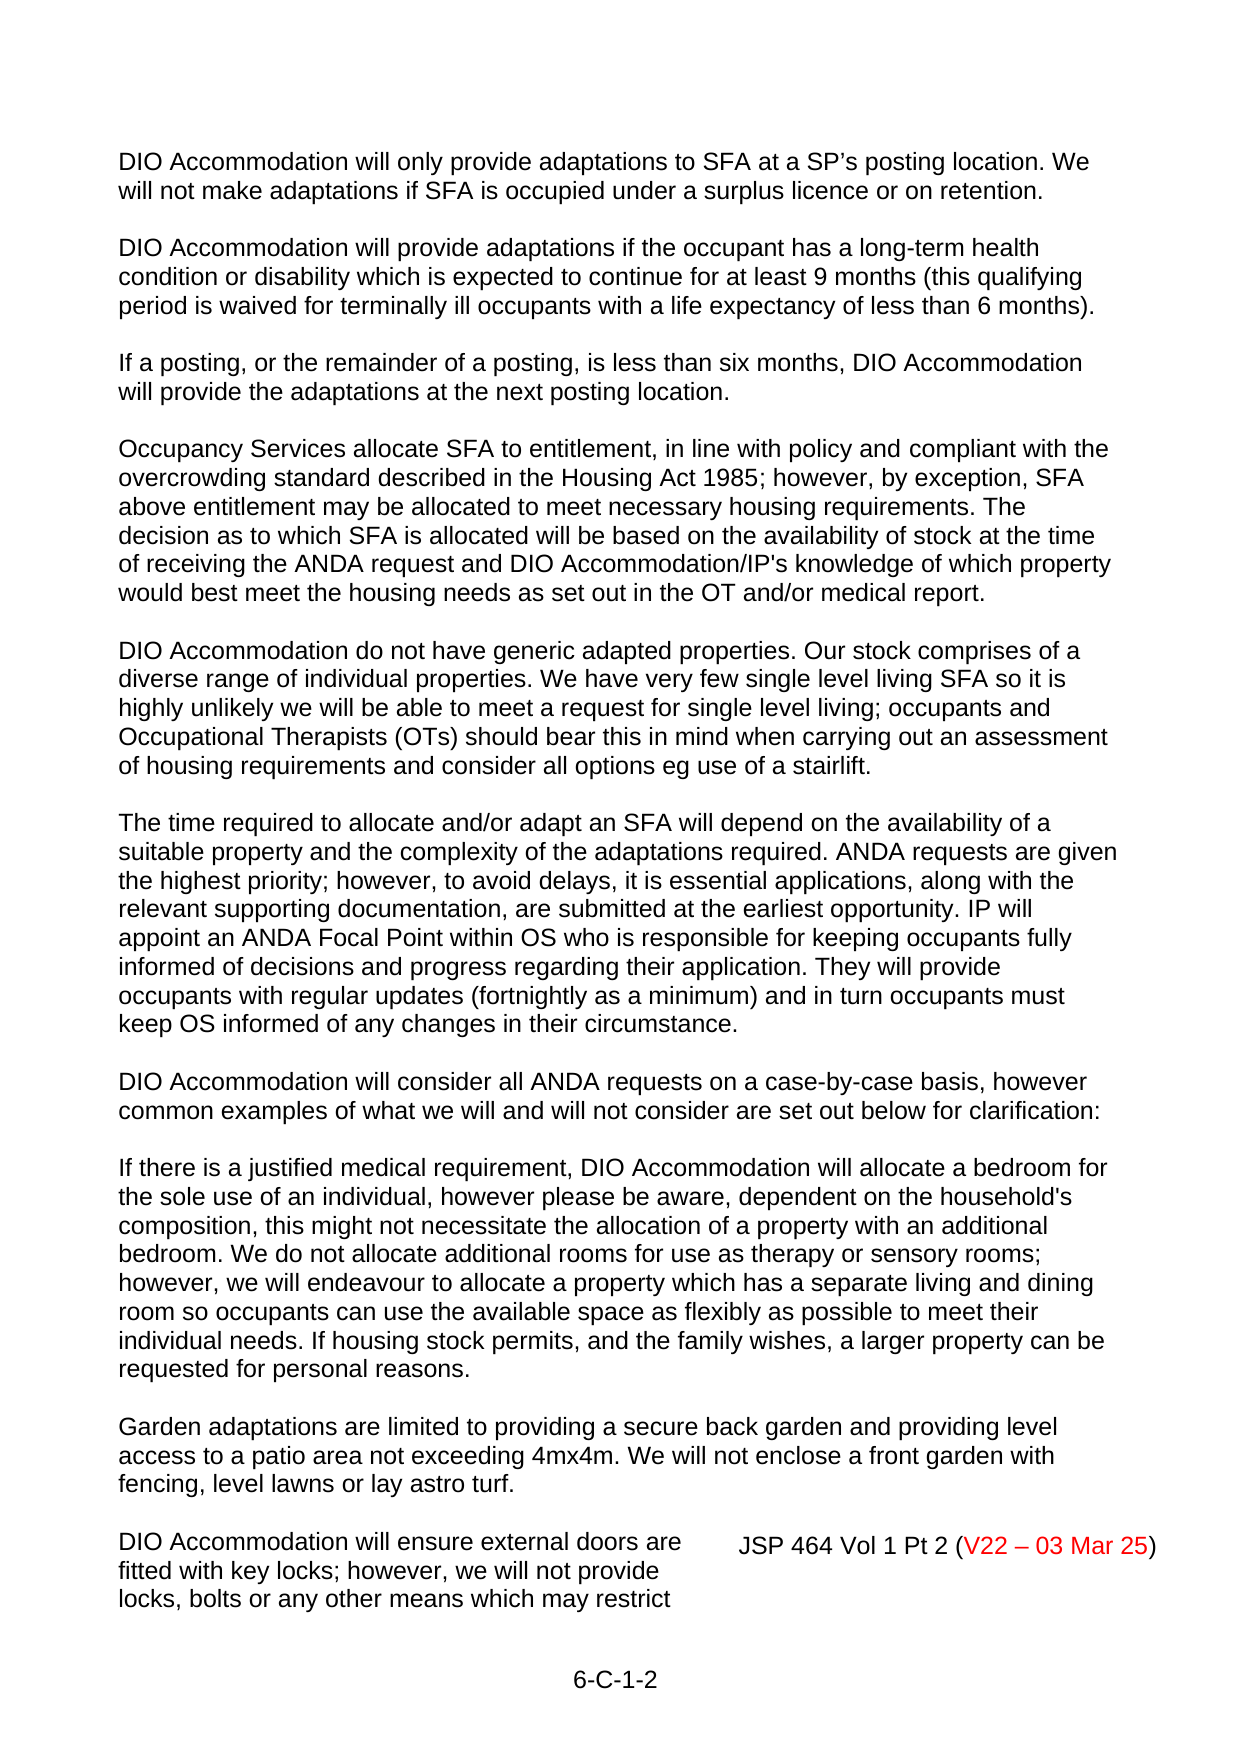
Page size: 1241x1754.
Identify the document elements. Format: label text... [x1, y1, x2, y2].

text The time required to allocate and/or adapt an SFA will depend on the availability of a suitable property and the complexity of the adaptations required. ANDA requests are given the highest priority; however, to avoid delays, it is essential applications, along with the relevant supporting documentation, are submitted at the earliest opportunity. IP will appoint an ANDA Focal Point within OS who is responsible for keeping occupants fully informed of decisions and progress regarding their application. They will provide occupants with regular updates (fortnightly as a minimum) and in turn occupants must keep OS informed of any changes in their circumstance. [118, 808, 1122, 1038]
text Occupancy Services allocate SFA to entitlement, in line with policy and compliant with the overcrowding standard described in the Housing Act 1985; however, by exception, SFA above entitlement may be allocated to meet necessary housing requirements. The decision as to which SFA is allocated will be based on the availability of stock at the time of receiving the ANDA request and DIO Accommodation/IP's knowledge of which property would best meet the housing needs as set out in the OT and/or medical report. [118, 434, 1122, 607]
text DIO Accommodation will only provide adaptations to SFA at a SP’s posting location. We will not make adaptations if SFA is occupied under a surplus licence or on retention. [118, 147, 1122, 204]
text Garden adaptations are limited to providing a secure back garden and providing level access to a patio area not exceeding 4mx4m. We will not enclose a front garden with fencing, level lawns or lay astro turf. [118, 1412, 1122, 1498]
text If there is a justified medical requirement, DIO Accommodation will allocate a bedroom for the sole use of an individual, however please be aware, dependent on the household's composition, this might not necessitate the allocation of a property with an additional bedroom. We do not allocate additional rooms for use as therapy or sensory rooms; however, we will endeavour to allocate a property which has a separate living and dining room so occupants can use the available space as flexibly as possible to meet their individual needs. If housing stock permits, and the family wishes, a larger property can be requested for personal reasons. [118, 1153, 1122, 1383]
text DIO Accommodation will consider all ANDA requests on a case-by-case basis, however common examples of what we will and will not consider are set out below for clarification: [118, 1067, 1122, 1124]
text DIO Accommodation do not have generic adapted properties. Our stock comprises of a diverse range of individual properties. We have very few single level living SFA so it is highly unlikely we will be able to meet a request for single level living; occupants and Occupational Therapists (OTs) should bear this in mind when carrying out an assessment of housing requirements and consider all options eg use of a stairlift. [118, 636, 1122, 779]
text If a posting, or the remainder of a posting, is less than six months, DIO Accommodation will provide the adaptations at the next posting location. [118, 348, 1122, 406]
text DIO Accommodation will provide adaptations if the occupant has a long-term health condition or disability which is expected to continue for at least 9 months (this qualifying period is waived for terminally ill occupants with a life expectancy of less than 6 months). [118, 233, 1122, 319]
text DIO Accommodation will ensure external doors are fitted with key locks; however, we will not provide locks, bolts or any other means which may restrict [118, 1527, 723, 1613]
